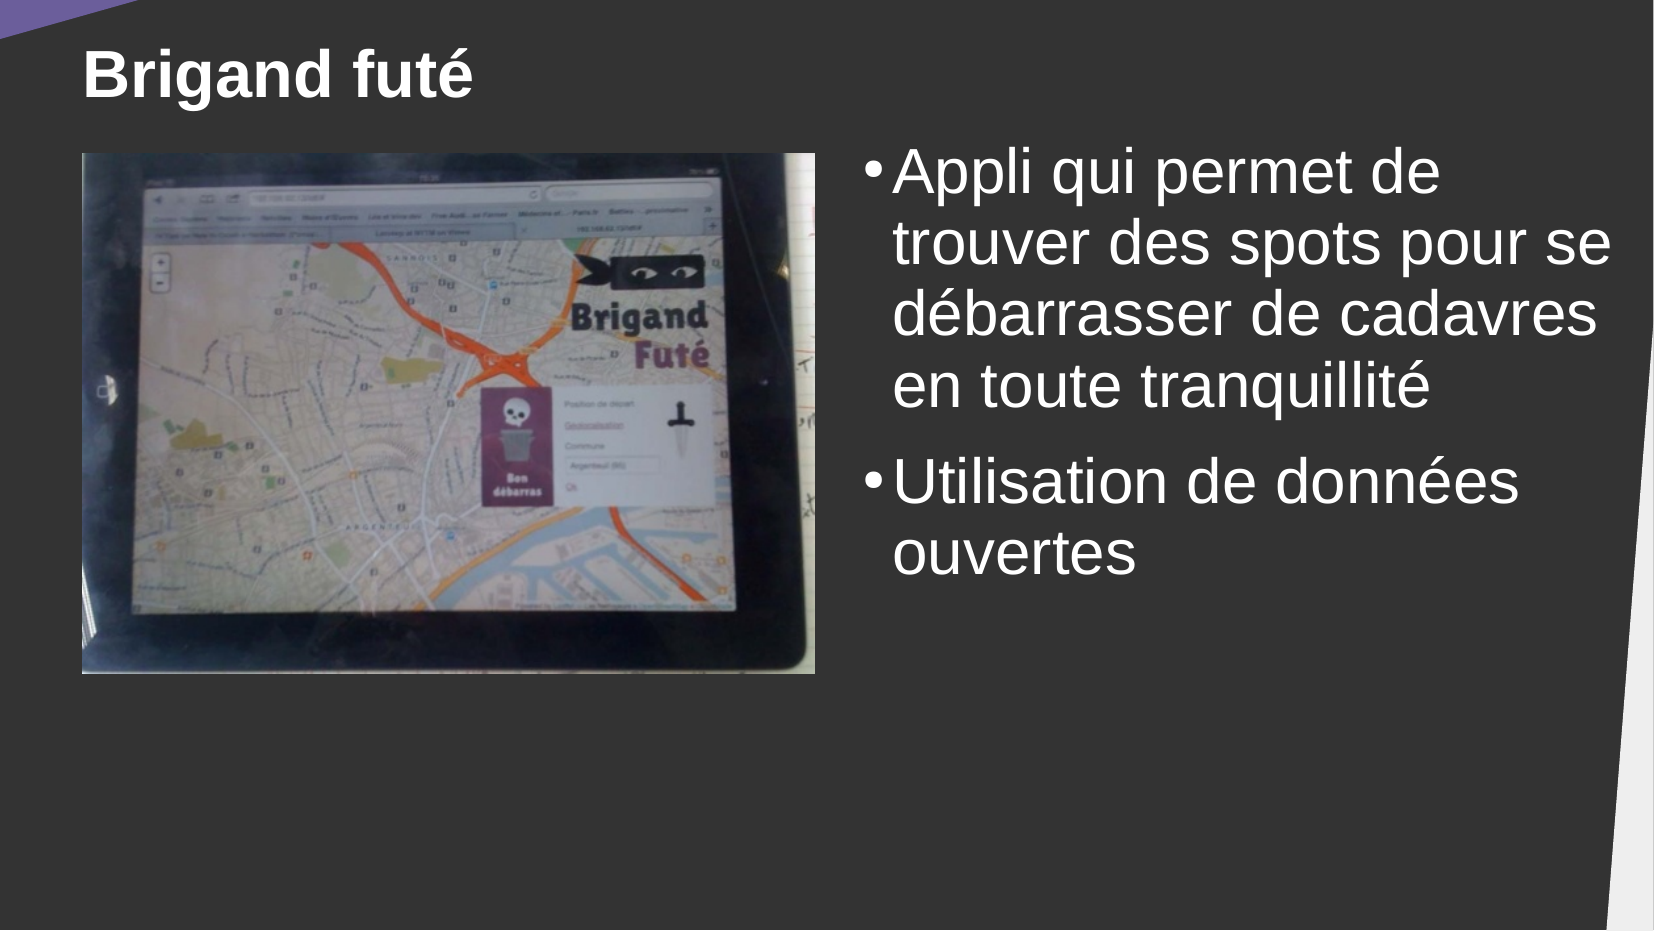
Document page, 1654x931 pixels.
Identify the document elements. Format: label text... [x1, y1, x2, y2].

text_box [1606, 315, 1654, 931]
list Appli qui permet de trouver des spots pour se débarrasser de cadavres en toute tranquillité Utilisation de données ouvertes [862, 135, 1619, 603]
title Brigand futé [82, 37, 1619, 112]
text_box [0, 0, 139, 40]
picture [82, 153, 815, 674]
